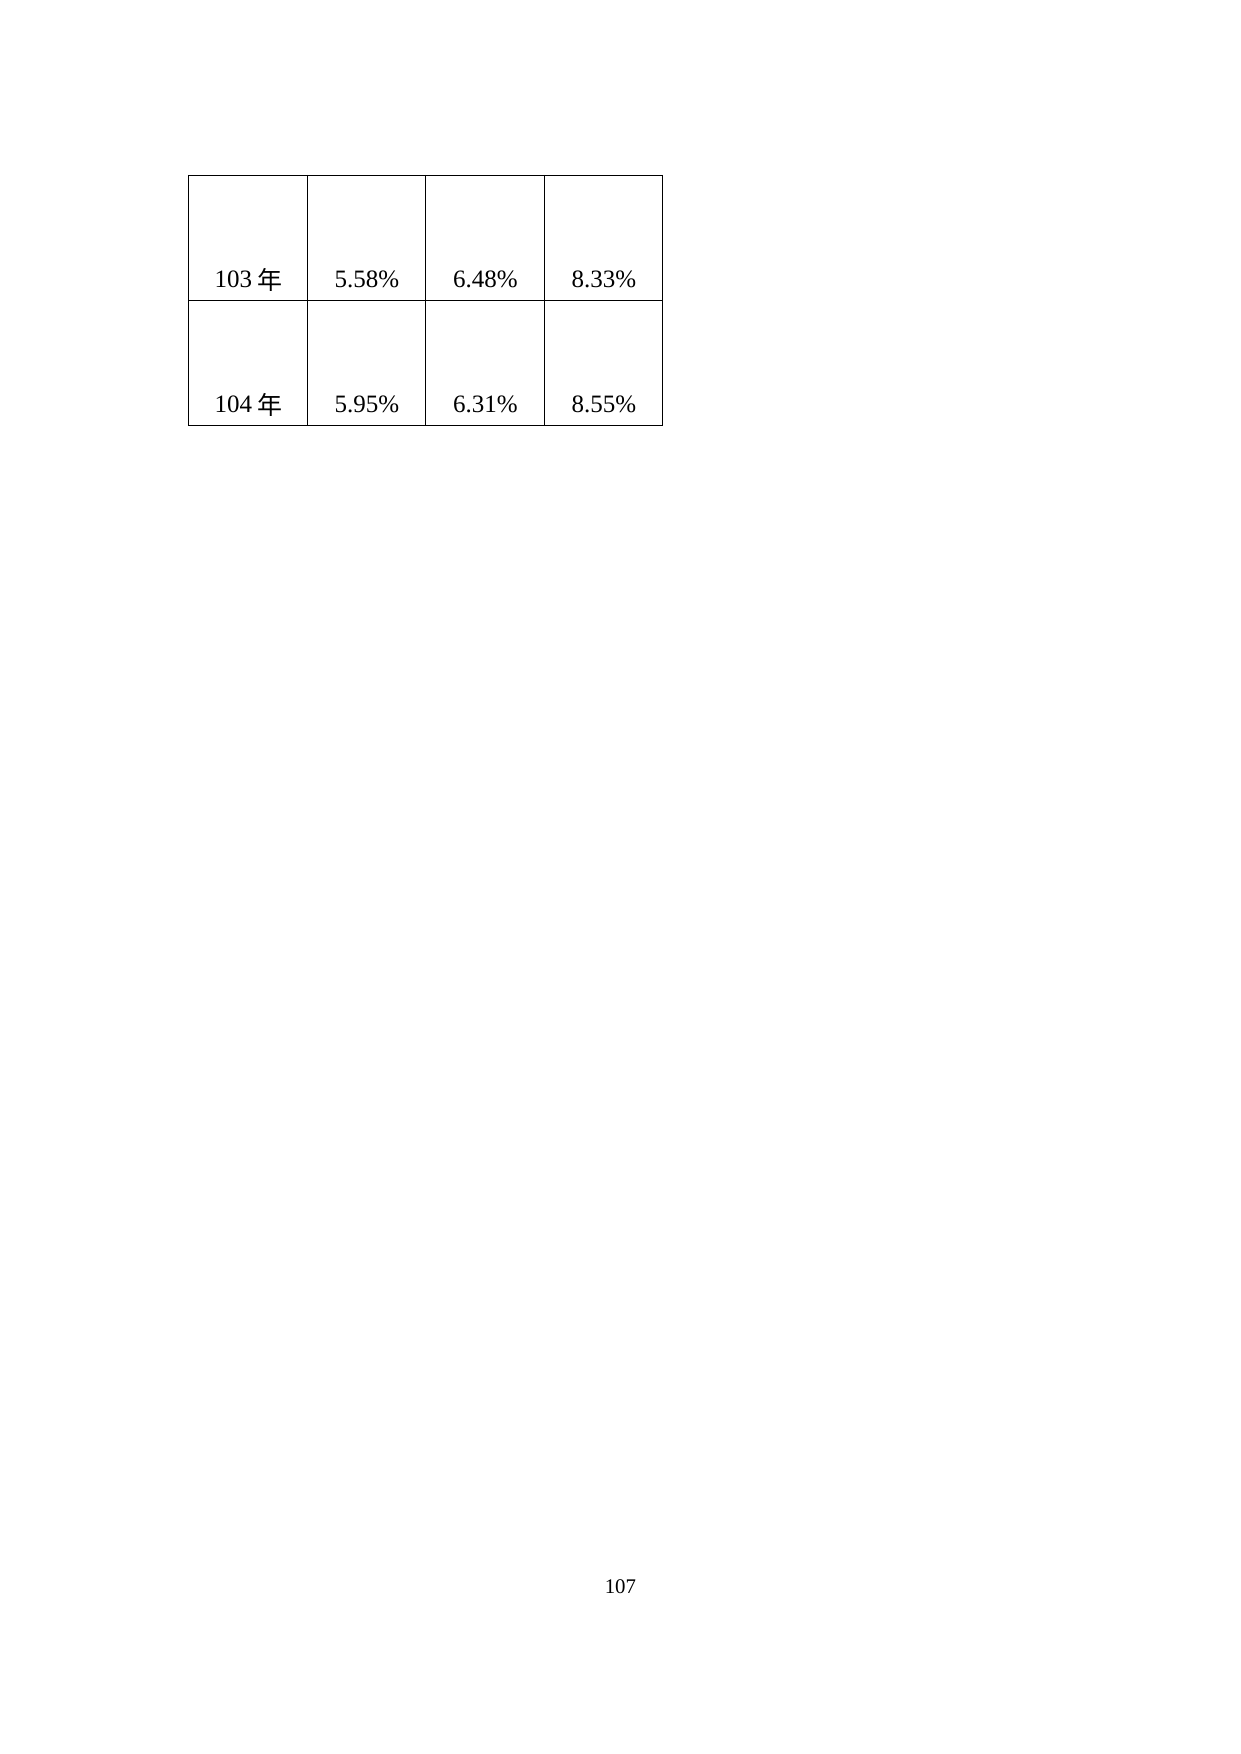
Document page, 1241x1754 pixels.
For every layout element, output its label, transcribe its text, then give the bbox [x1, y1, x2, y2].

table_cell 5.58% [308, 176, 425, 300]
table_cell 6.31% [426, 301, 544, 425]
table_cell 5.95% [308, 301, 425, 425]
table_cell 103年 [189, 176, 307, 300]
table_cell 8.33% [545, 176, 662, 300]
table_cell 8.55% [545, 301, 662, 425]
table_cell 104年 [189, 301, 307, 425]
table_cell 6.48% [426, 176, 544, 300]
